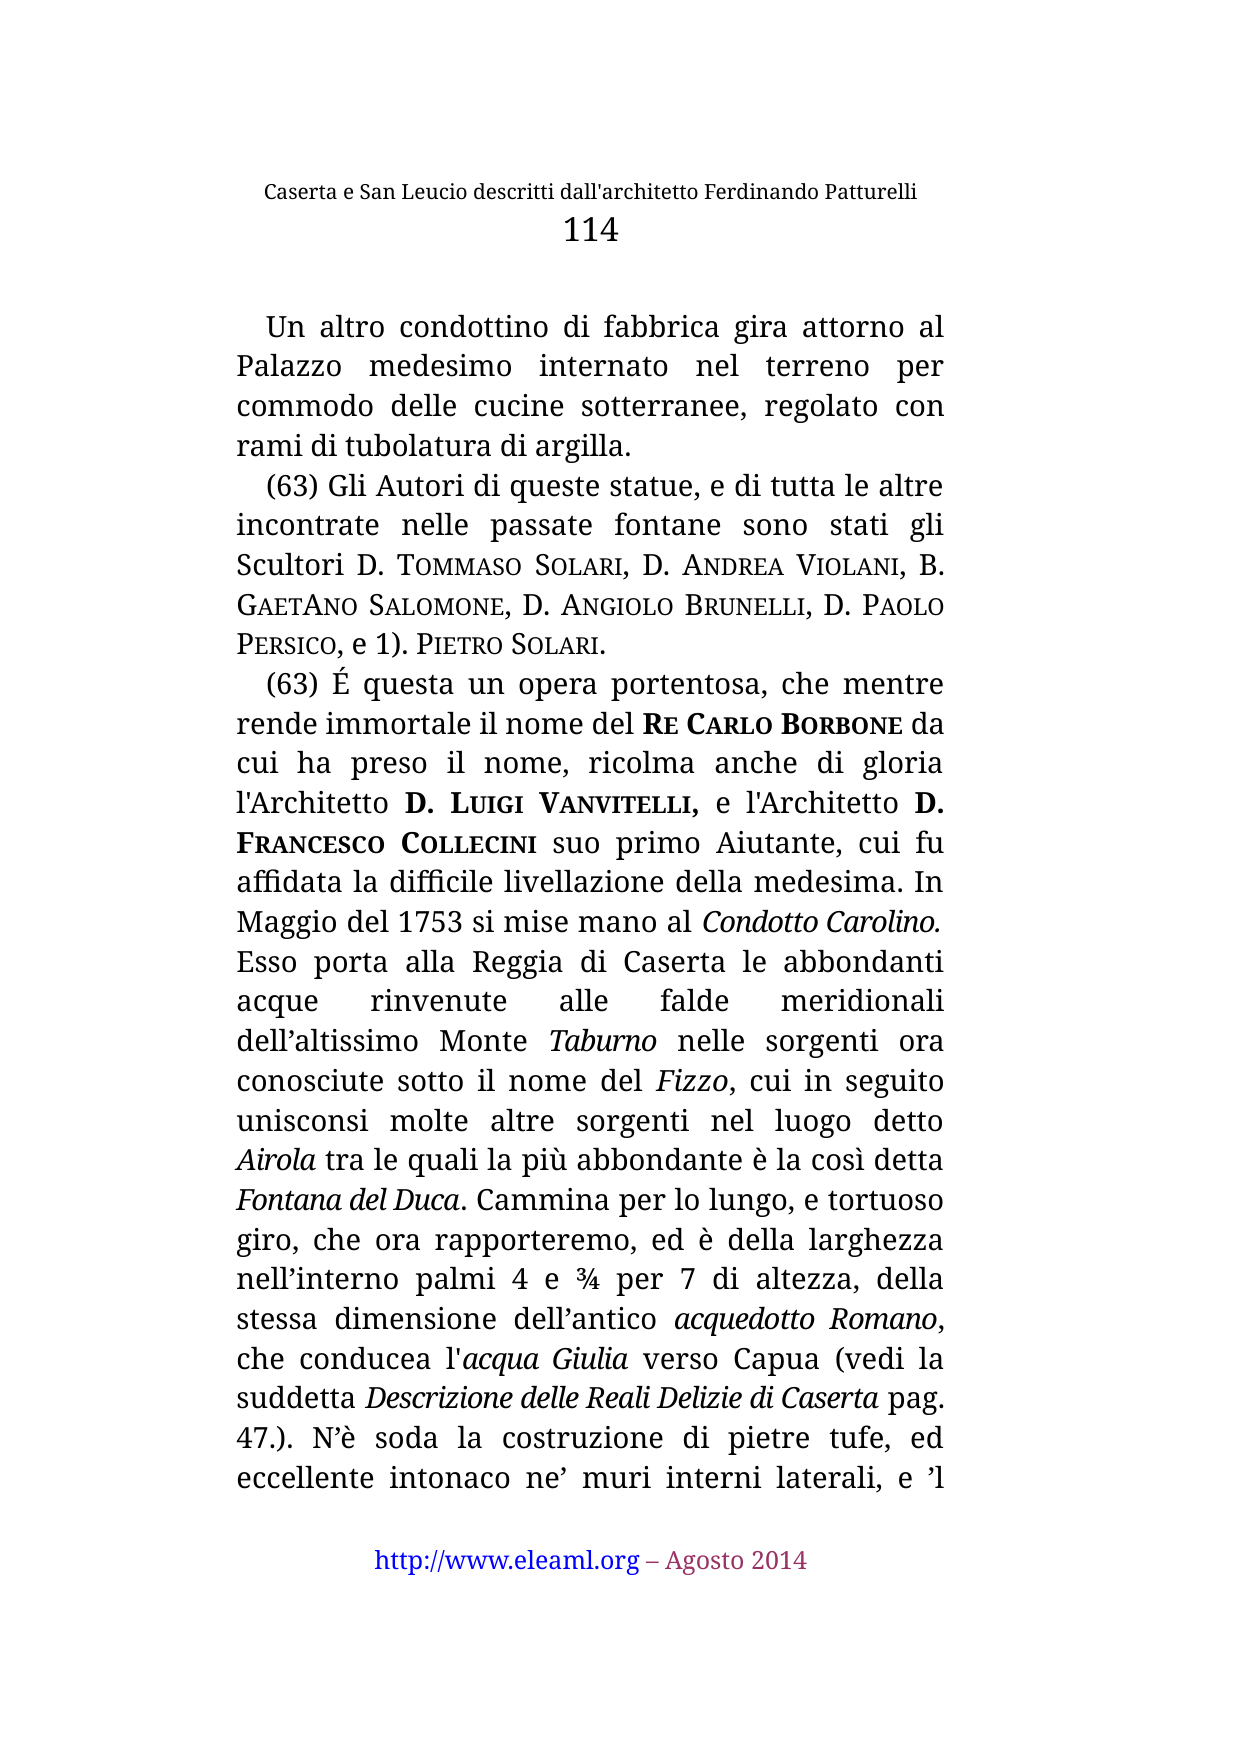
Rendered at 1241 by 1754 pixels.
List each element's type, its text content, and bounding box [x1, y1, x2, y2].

text (63) É questa un opera portentosa, che mentre rende immortale il nome del Re Carlo Borbone da cui ha preso il nome, ricolma anche di gloria l'Architetto D. Luigi Vanvitelli, e l'Architetto D. Francesco Collecini suo primo Aiutante, cui fu affidata la difficile livellazione della medesima. In Maggio del 1753 si mise mano al Condotto Carolino. Esso porta alla Reggia di Caserta le abbondanti acque rinvenute alle falde meridionali dell’altissimo Monte Taburno nelle sorgenti ora conosciute sotto il nome del Fizzo, cui in seguito unisconsi molte altre sorgenti nel luogo detto Airola tra le quali la più abbondante è la così detta Fontana del Duca. Cammina per lo lungo, e tortuoso giro, che ora rapporteremo, ed è della larghezza nell’interno palmi 4 e ¾ per 7 di altezza, della stessa dimensione dell’antico acquedotto Romano, che conducea l'acqua Giulia verso Capua (vedi la suddetta Descrizione delle Reali Delizie di Caserta pag. 47.). N’è soda la costruzione di pietre tufe, ed eccellente intonaco ne’ muri interni laterali, e ’l [236, 663, 945, 1497]
text Un altro condottino di fabbrica gira attorno al Palazzo medesimo internato nel terreno per commodo delle cucine sotterranee, regolato con rami di tubolatura di argilla. [236, 306, 945, 465]
text (63) Gli Autori di queste statue, e di tutta le altre incontrate nelle passate fontane sono stati gli Scultori D. Tommaso Solari, D. Andrea Violani, B. GaetAno Salomone, D. Angiolo Brunelli, D. Paolo Persico, e 1). Pietro Solari. [236, 465, 945, 663]
